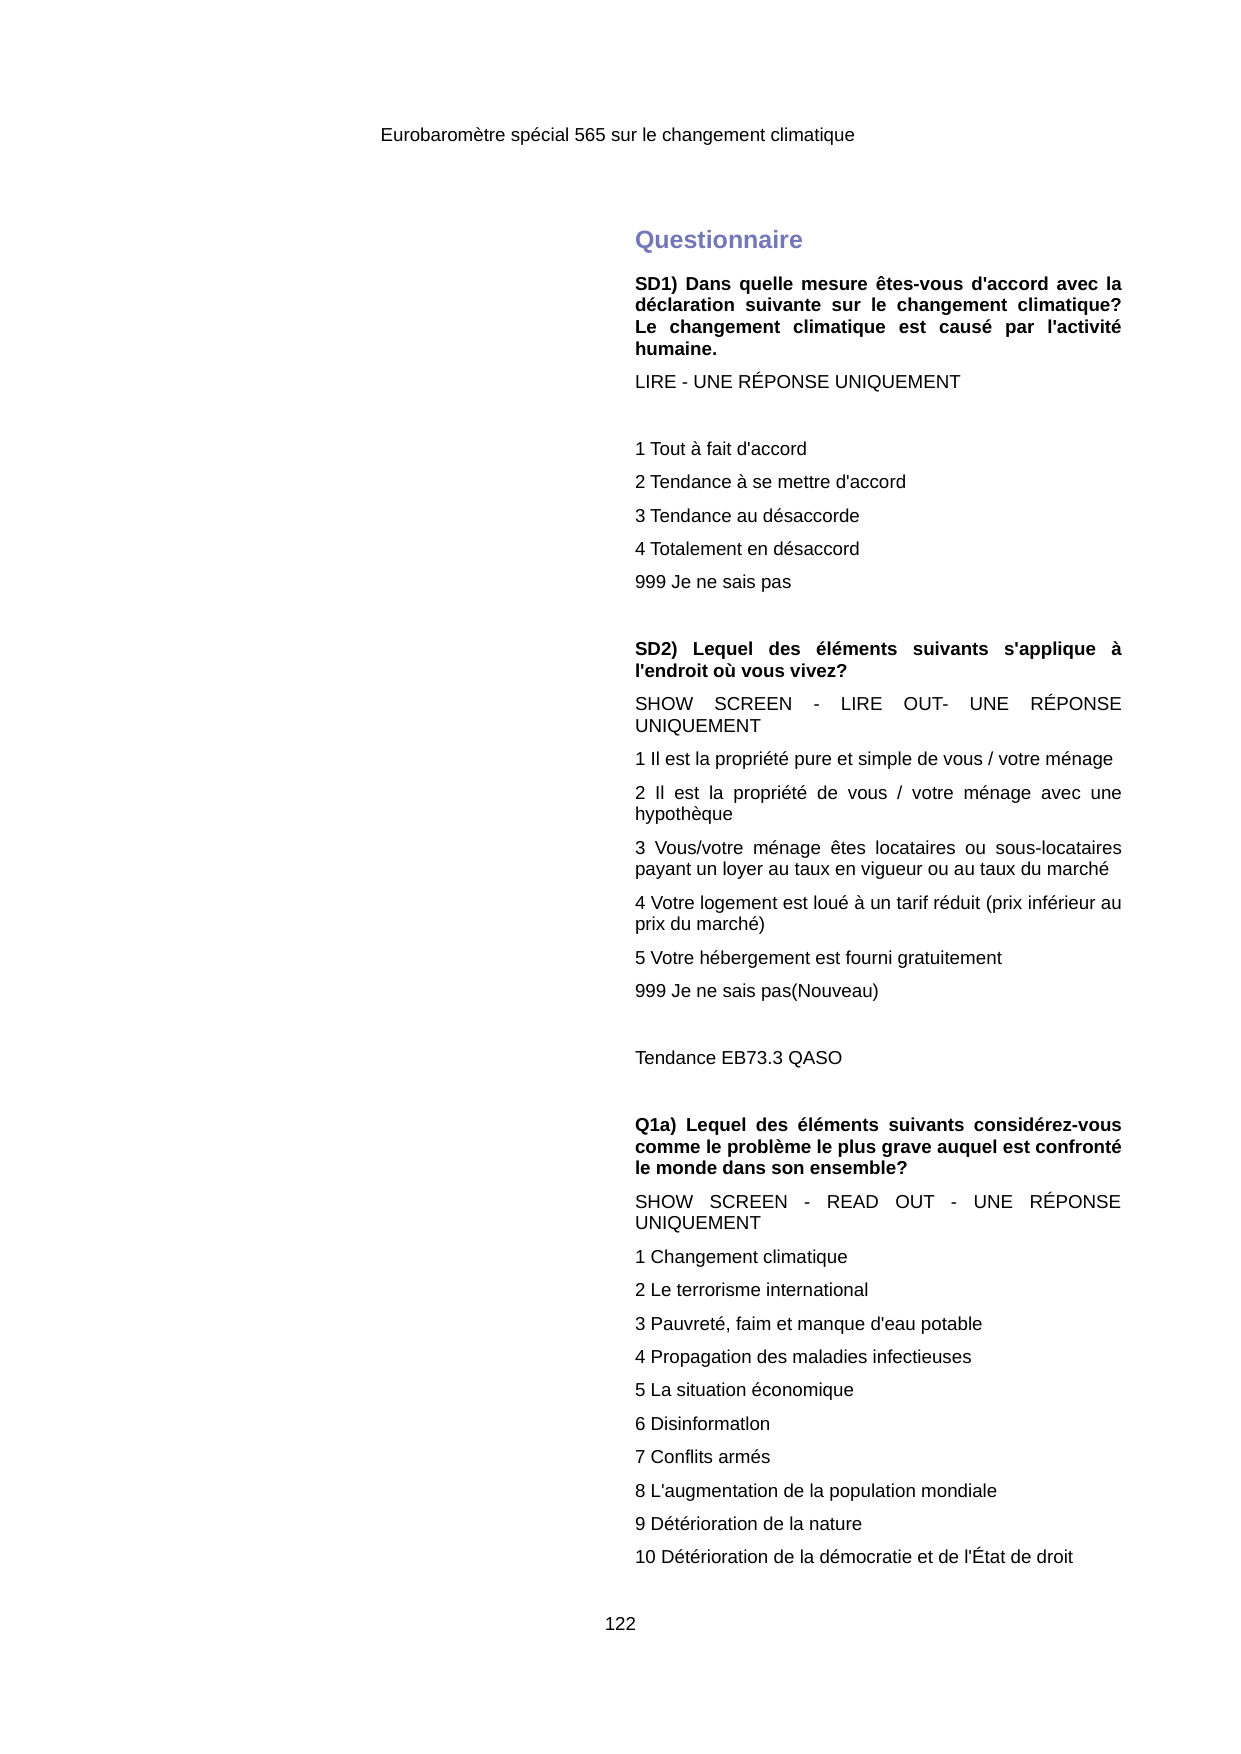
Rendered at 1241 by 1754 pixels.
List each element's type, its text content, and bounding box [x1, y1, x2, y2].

text 3 Tendance au désaccorde [635, 504, 1122, 526]
text LIRE - UNE RÉPONSE UNIQUEMENT [635, 371, 1122, 392]
text SHOW SCREEN - LIRE OUT- UNE RÉPONSE UNIQUEMENT [635, 693, 1122, 736]
text 2 Il est la propriété de vous / votre ménage avec une hypothèque [635, 782, 1122, 825]
text 4 Totalement en désaccord [635, 538, 1122, 559]
text 4 Votre logement est loué à un tarif réduit (prix inférieur au prix du marché) [635, 892, 1122, 935]
text 2 Le terrorisme international [635, 1279, 1122, 1300]
text 3 Pauvreté, faim et manque d'eau potable [635, 1312, 1122, 1334]
text Tendance EB73.3 QASO [635, 1047, 1122, 1068]
text SD2) Lequel des éléments suivants s'applique à l'endroit où vous vivez? [635, 638, 1122, 681]
text 1 Changement climatique [635, 1245, 1122, 1267]
text 5 La situation économique [635, 1379, 1122, 1401]
text 9 Détérioration de la nature [635, 1513, 1122, 1534]
text 2 Tendance à se mettre d'accord [635, 471, 1122, 493]
text 999 Je ne sais pas(Nouveau) [635, 980, 1122, 1002]
text SHOW SCREEN - READ OUT - UNE RÉPONSE UNIQUEMENT [635, 1190, 1122, 1233]
text 1 Tout à fait d'accord [635, 438, 1122, 459]
text Q1a) Lequel des éléments suivants considérez-vous comme le problème le plus grave auquel est confronté le monde dans son ensemble? [635, 1114, 1122, 1178]
subtitle Questionnaire [635, 225, 1122, 254]
text 6 Disinformatlon [635, 1413, 1122, 1434]
text 3 Vous/votre ménage êtes locataires ou sous-locataires payant un loyer au taux en vigueur ou au taux du marché [635, 837, 1122, 880]
text 10 Détérioration de la démocratie et de l'État de droit [635, 1546, 1122, 1568]
text 7 Conflits armés [635, 1446, 1122, 1468]
text 1 Il est la propriété pure et simple de vous / votre ménage [635, 748, 1122, 770]
text 999 Je ne sais pas [635, 571, 1122, 593]
text SD1) Dans quelle mesure êtes-vous d'accord avec la déclaration suivante sur le changement climatique? Le changement climatique est causé par l'activité humaine. [635, 273, 1122, 359]
text 5 Votre hébergement est fourni gratuitement [635, 947, 1122, 968]
text 8 L'augmentation de la population mondiale [635, 1479, 1122, 1501]
text 4 Propagation des maladies infectieuses [635, 1346, 1122, 1367]
